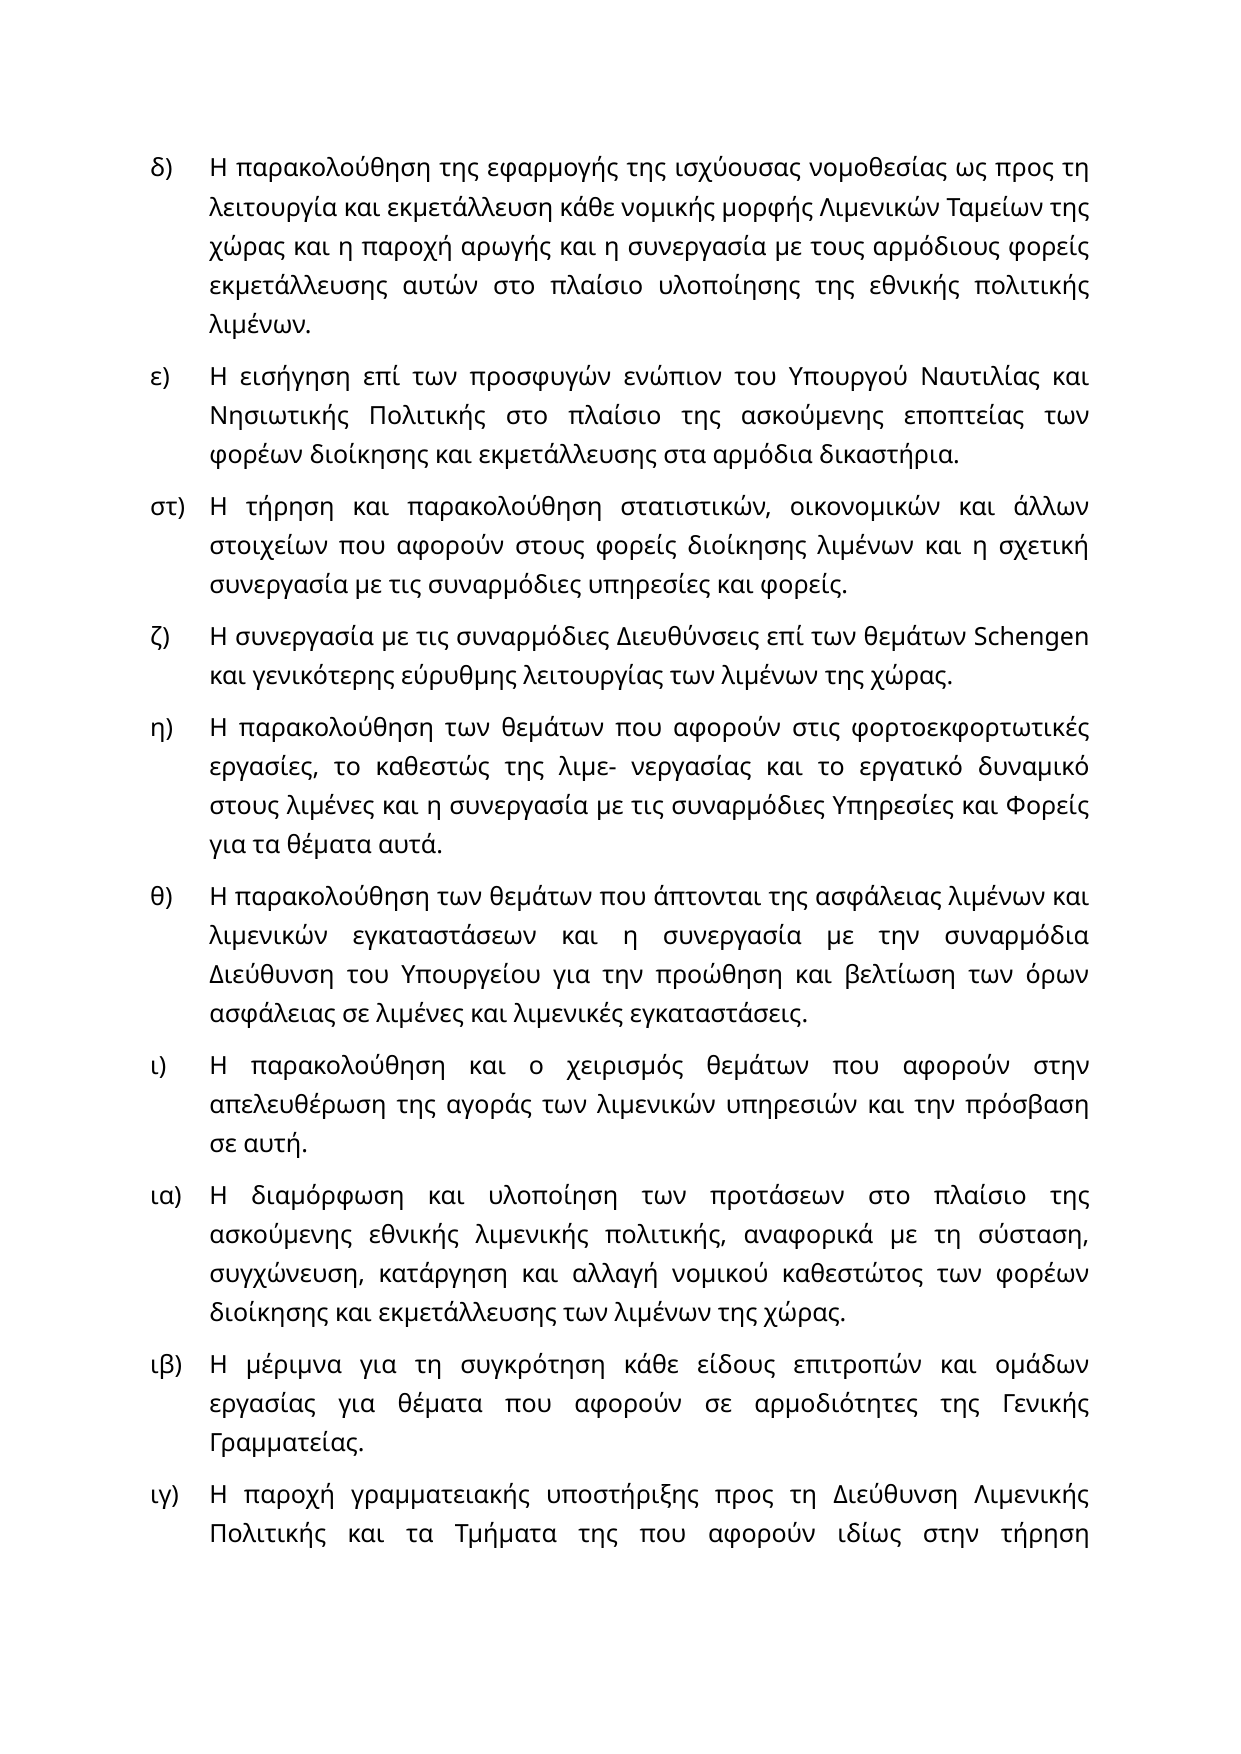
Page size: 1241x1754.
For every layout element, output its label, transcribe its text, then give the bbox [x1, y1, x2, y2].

list θ) Η παρακολούθηση των θεμάτων που άπτονται της ασφάλειας λιμένων και λιμενικών εγκαταστάσεων και η συνεργασία με την συναρμόδια Διεύθυνση του Υπουργείου για την προώθηση και βελτίωση των όρων ασφάλειας σε λιμένες και λιμενικές εγκαταστάσεις. [150, 878, 1090, 1030]
list ιβ) Η μέριμνα για τη συγκρότηση κάθε είδους επιτροπών και ομάδων εργασίας για θέματα που αφορούν σε αρμοδιότητες της Γενικής Γραμματείας. [150, 1347, 1090, 1459]
list στ) Η τήρηση και παρακολούθηση στατιστικών, οικονομικών και άλλων στοιχείων που αφορούν στους φορείς διοίκησης λιμένων και η σχετική συνεργασία με τις συναρμόδιες υπηρεσίες και φορείς. [150, 488, 1090, 601]
list δ) Η παρακολούθηση της εφαρμογής της ισχύουσας νομοθεσίας ως προς τη λειτουργία και εκμετάλλευση κάθε νομικής μορφής Λιμενικών Ταμείων της χώρας και η παροχή αρωγής και η συνεργασία με τους αρμόδιους φορείς εκμετάλλευσης αυτών στο πλαίσιο υλοποίησης της εθνικής πολιτικής λιμένων. [150, 150, 1090, 341]
list ιγ) Η παροχή γραμματειακής υποστήριξης προς τη Διεύθυνση Λιμενικής Πολιτικής και τα Τμήματα της που αφορούν ιδίως στην τήρηση [150, 1477, 1090, 1550]
list ι) Η παρακολούθηση και ο χειρισμός θεμάτων που αφορούν στην απελευθέρωση της αγοράς των λιμενικών υπηρεσιών και την πρόσβαση σε αυτή. [150, 1047, 1090, 1160]
list ζ) Η συνεργασία με τις συναρμόδιες Διευθύνσεις επί των θεμάτων Schengen και γενικότερης εύρυθμης λειτουργίας των λιμένων της χώρας. [150, 618, 1090, 692]
list ε) Η εισήγηση επί των προσφυγών ενώπιον του Υπουργού Ναυτιλίας και Νησιωτικής Πολιτικής στο πλαίσιο της ασκούμενης εποπτείας των φορέων διοίκησης και εκμετάλλευσης στα αρμόδια δικαστήρια. [150, 358, 1090, 471]
list η) Η παρακολούθηση των θεμάτων που αφορούν στις φορτοεκφορτωτικές εργασίες, το καθεστώς της λιμε- νεργασίας και το εργατικό δυναμικό στους λιμένες και η συνεργασία με τις συναρμόδιες Υπηρεσίες και Φορείς για τα θέματα αυτά. [150, 709, 1090, 861]
list ια) Η διαμόρφωση και υλοποίηση των προτάσεων στο πλαίσιο της ασκούμενης εθνικής λιμενικής πολιτικής, αναφορικά με τη σύσταση, συγχώνευση, κατάργηση και αλλαγή νομικού καθεστώτος των φορέων διοίκησης και εκμετάλλευσης των λιμένων της χώρας. [150, 1177, 1090, 1329]
